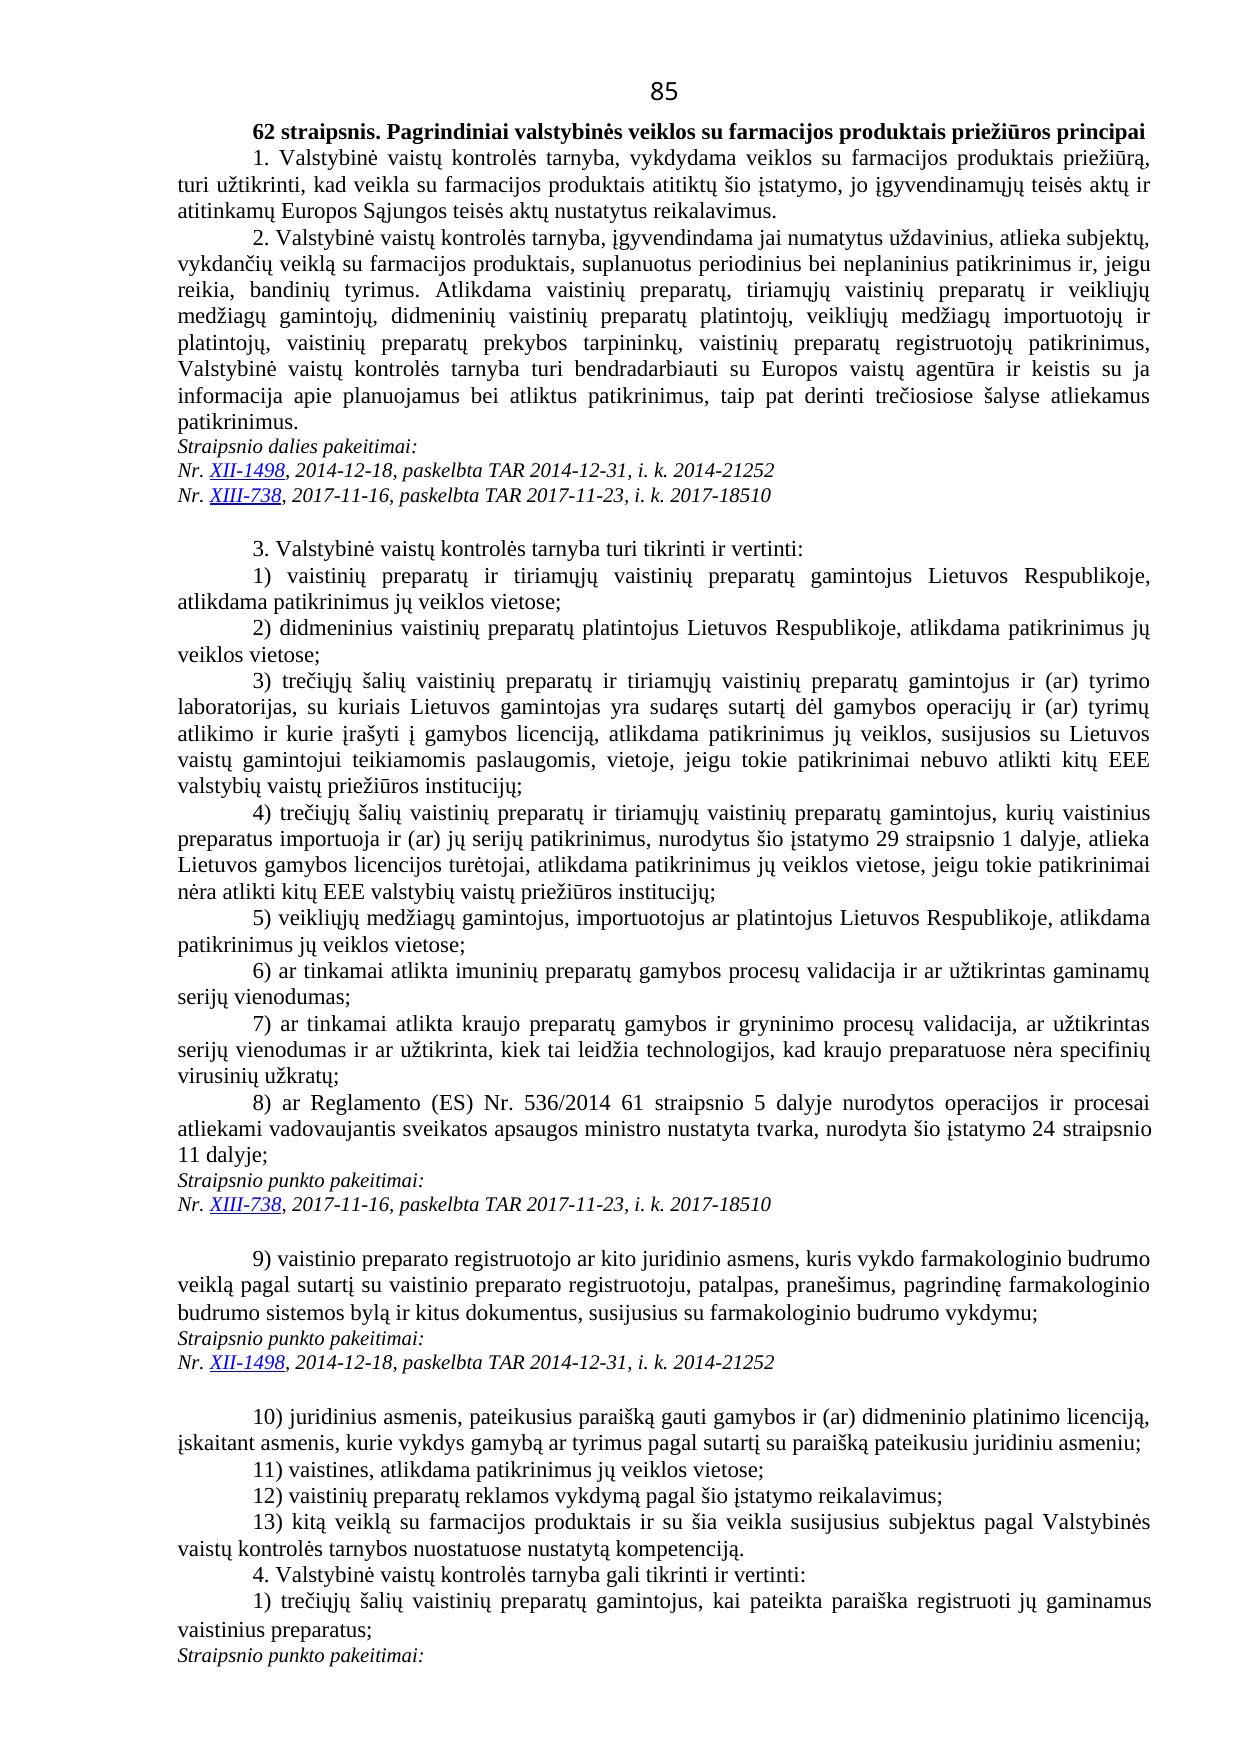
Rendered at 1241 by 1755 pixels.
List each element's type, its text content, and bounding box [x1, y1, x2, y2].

text 3. Valstybinė vaistų kontrolės tarnyba turi tikrinti ir vertinti: [177, 535, 1152, 562]
text 3) trečiųjų šalių vaistinių preparatų ir tiriamųjų vaistinių preparatų gamintojus ir (ar) tyrimo laboratorijas, su kuriais Lietuvos gamintojas yra sudaręs sutartį dėl gamybos operacijų ir (ar) tyrimų atlikimo ir kurie įrašyti į gamybos licenciją, atlikdama patikrinimus jų veiklos, susijusios su Lietuvos vaistų gamintojui teikiamomis paslaugomis, vietoje, jeigu tokie patikrinimai nebuvo atlikti kitų EEE valstybių vaistų priežiūros institucijų; [177, 667, 1152, 799]
text 1) vaistinių preparatų ir tiriamųjų vaistinių preparatų gamintojus Lietuvos Respublikoje, atlikdama patikrinimus jų veiklos vietose; [177, 562, 1152, 614]
text 6) ar tinkamai atlikta imuninių preparatų gamybos procesų validacija ir ar užtikrintas gaminamų serijų vienodumas; [177, 957, 1152, 1010]
text 5) veikliųjų medžiagų gamintojus, importuotojus ar platintojus Lietuvos Respublikoje, atlikdama patikrinimus jų veiklos vietose; [177, 904, 1152, 957]
text 1) trečiųjų šalių vaistinių preparatų gamintojus, kai pateikta paraiška registruoti jų gaminamus vaistinius preparatus; [177, 1587, 1152, 1643]
text Straipsnio punkto pakeitimai: [177, 1643, 1152, 1667]
text 4) trečiųjų šalių vaistinių preparatų ir tiriamųjų vaistinių preparatų gamintojus, kurių vaistinius preparatus importuoja ir (ar) jų serijų patikrinimus, nurodytus šio įstatymo 29 straipsnio 1 dalyje, atlieka Lietuvos gamybos licencijos turėtojai, atlikdama patikrinimus jų veiklos vietose, jeigu tokie patikrinimai nėra atlikti kitų EEE valstybių vaistų priežiūros institucijų; [177, 799, 1152, 904]
text 10) juridinius asmenis, pateikusius paraišką gauti gamybos ir (ar) didmeninio platinimo licenciją, įskaitant asmenis, kurie vykdys gamybą ar tyrimus pagal sutartį su paraišką pateikusiu juridiniu asmeniu; [177, 1403, 1152, 1456]
text 62 straipsnis. Pagrindiniai valstybinės veiklos su farmacijos produktais priežiūros principai [252, 118, 1152, 144]
text Straipsnio punkto pakeitimai: [177, 1168, 1152, 1192]
text 2. Valstybinė vaistų kontrolės tarnyba, įgyvendindama jai numatytus uždavinius, atlieka subjektų, vykdančių veiklą su farmacijos produktais, suplanuotus periodinius bei neplaninius patikrinimus ir, jeigu reikia, bandinių tyrimus. Atlikdama vaistinių preparatų, tiriamųjų vaistinių preparatų ir veikliųjų medžiagų gamintojų, didmeninių vaistinių preparatų platintojų, veikliųjų medžiagų importuotojų ir platintojų, vaistinių preparatų prekybos tarpininkų, vaistinių preparatų registruotojų patikrinimus, Valstybinė vaistų kontrolės tarnyba turi bendradarbiauti su Europos vaistų agentūra ir keistis su ja informacija apie planuojamus bei atliktus patikrinimus, taip pat derinti trečiosiose šalyse atliekamus patikrinimus. [177, 223, 1152, 434]
text 9) vaistinio preparato registruotojo ar kito juridinio asmens, kuris vykdo farmakologinio budrumo veiklą pagal sutartį su vaistinio preparato registruotoju, patalpas, pranešimus, pagrindinę farmakologinio budrumo sistemos bylą ir kitus dokumentus, susijusius su farmakologinio budrumo vykdymu; [177, 1245, 1152, 1326]
text Nr. XIII-738, 2017-11-16, paskelbta TAR 2017-11-23, i. k. 2017-18510 [177, 482, 1152, 507]
text Straipsnio dalies pakeitimai: [177, 434, 1152, 458]
text Nr. XIII-738, 2017-11-16, paskelbta TAR 2017-11-23, i. k. 2017-18510 [177, 1192, 1152, 1216]
text 4. Valstybinė vaistų kontrolės tarnyba gali tikrinti ir vertinti: [177, 1561, 1152, 1587]
text Nr. XII-1498, 2014-12-18, paskelbta TAR 2014-12-31, i. k. 2014-21252 [177, 458, 1152, 482]
text 13) kitą veiklą su farmacijos produktais ir su šia veikla susijusius subjektus pagal Valstybinės vaistų kontrolės tarnybos nuostatuose nustatytą kompetenciją. [177, 1508, 1152, 1561]
text Nr. XII-1498, 2014-12-18, paskelbta TAR 2014-12-31, i. k. 2014-21252 [177, 1350, 1152, 1374]
text 7) ar tinkamai atlikta kraujo preparatų gamybos ir gryninimo procesų validacija, ar užtikrintas serijų vienodumas ir ar užtikrinta, kiek tai leidžia technologijos, kad kraujo preparatuose nėra specifinių virusinių užkratų; [177, 1010, 1152, 1089]
text 8) ar Reglamento (ES) Nr. 536/2014 61 straipsnio 5 dalyje nurodytos operacijos ir procesai atliekami vadovaujantis sveikatos apsaugos ministro nustatyta tvarka, nurodyta šio įstatymo 24 straipsnio 11 dalyje; [177, 1089, 1152, 1168]
text 12) vaistinių preparatų reklamos vykdymą pagal šio įstatymo reikalavimus; [177, 1482, 1152, 1508]
text Straipsnio punkto pakeitimai: [177, 1326, 1152, 1350]
text 1. Valstybinė vaistų kontrolės tarnyba, vykdydama veiklos su farmacijos produktais priežiūrą, turi užtikrinti, kad veikla su farmacijos produktais atitiktų šio įstatymo, jo įgyvendinamųjų teisės aktų ir atitinkamų Europos Sąjungos teisės aktų nustatytus reikalavimus. [177, 144, 1152, 223]
text 2) didmeninius vaistinių preparatų platintojus Lietuvos Respublikoje, atlikdama patikrinimus jų veiklos vietose; [177, 614, 1152, 667]
text 11) vaistines, atlikdama patikrinimus jų veiklos vietose; [177, 1456, 1152, 1482]
